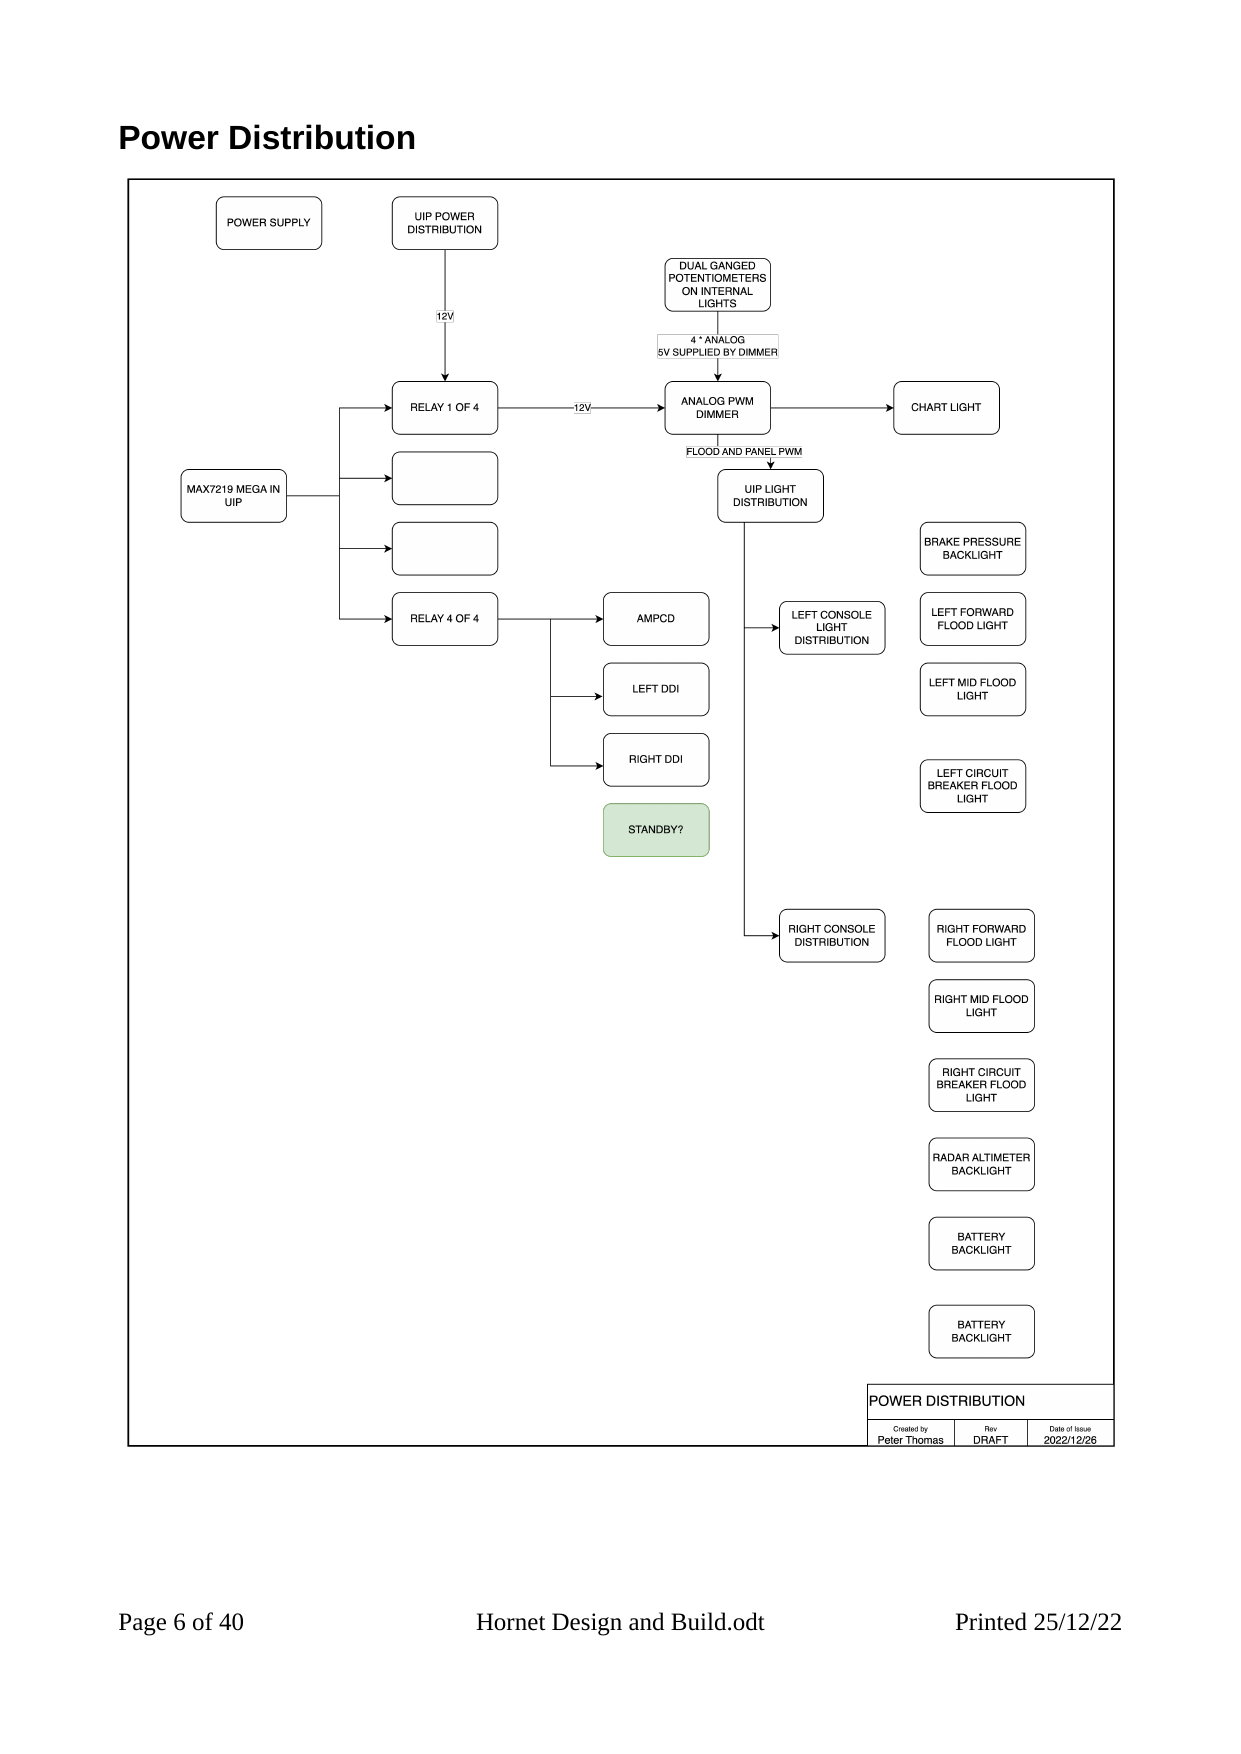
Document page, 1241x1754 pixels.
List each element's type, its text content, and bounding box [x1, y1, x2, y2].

picture [118, 169, 1123, 1455]
subtitle Power Distribution [118, 118, 1122, 157]
